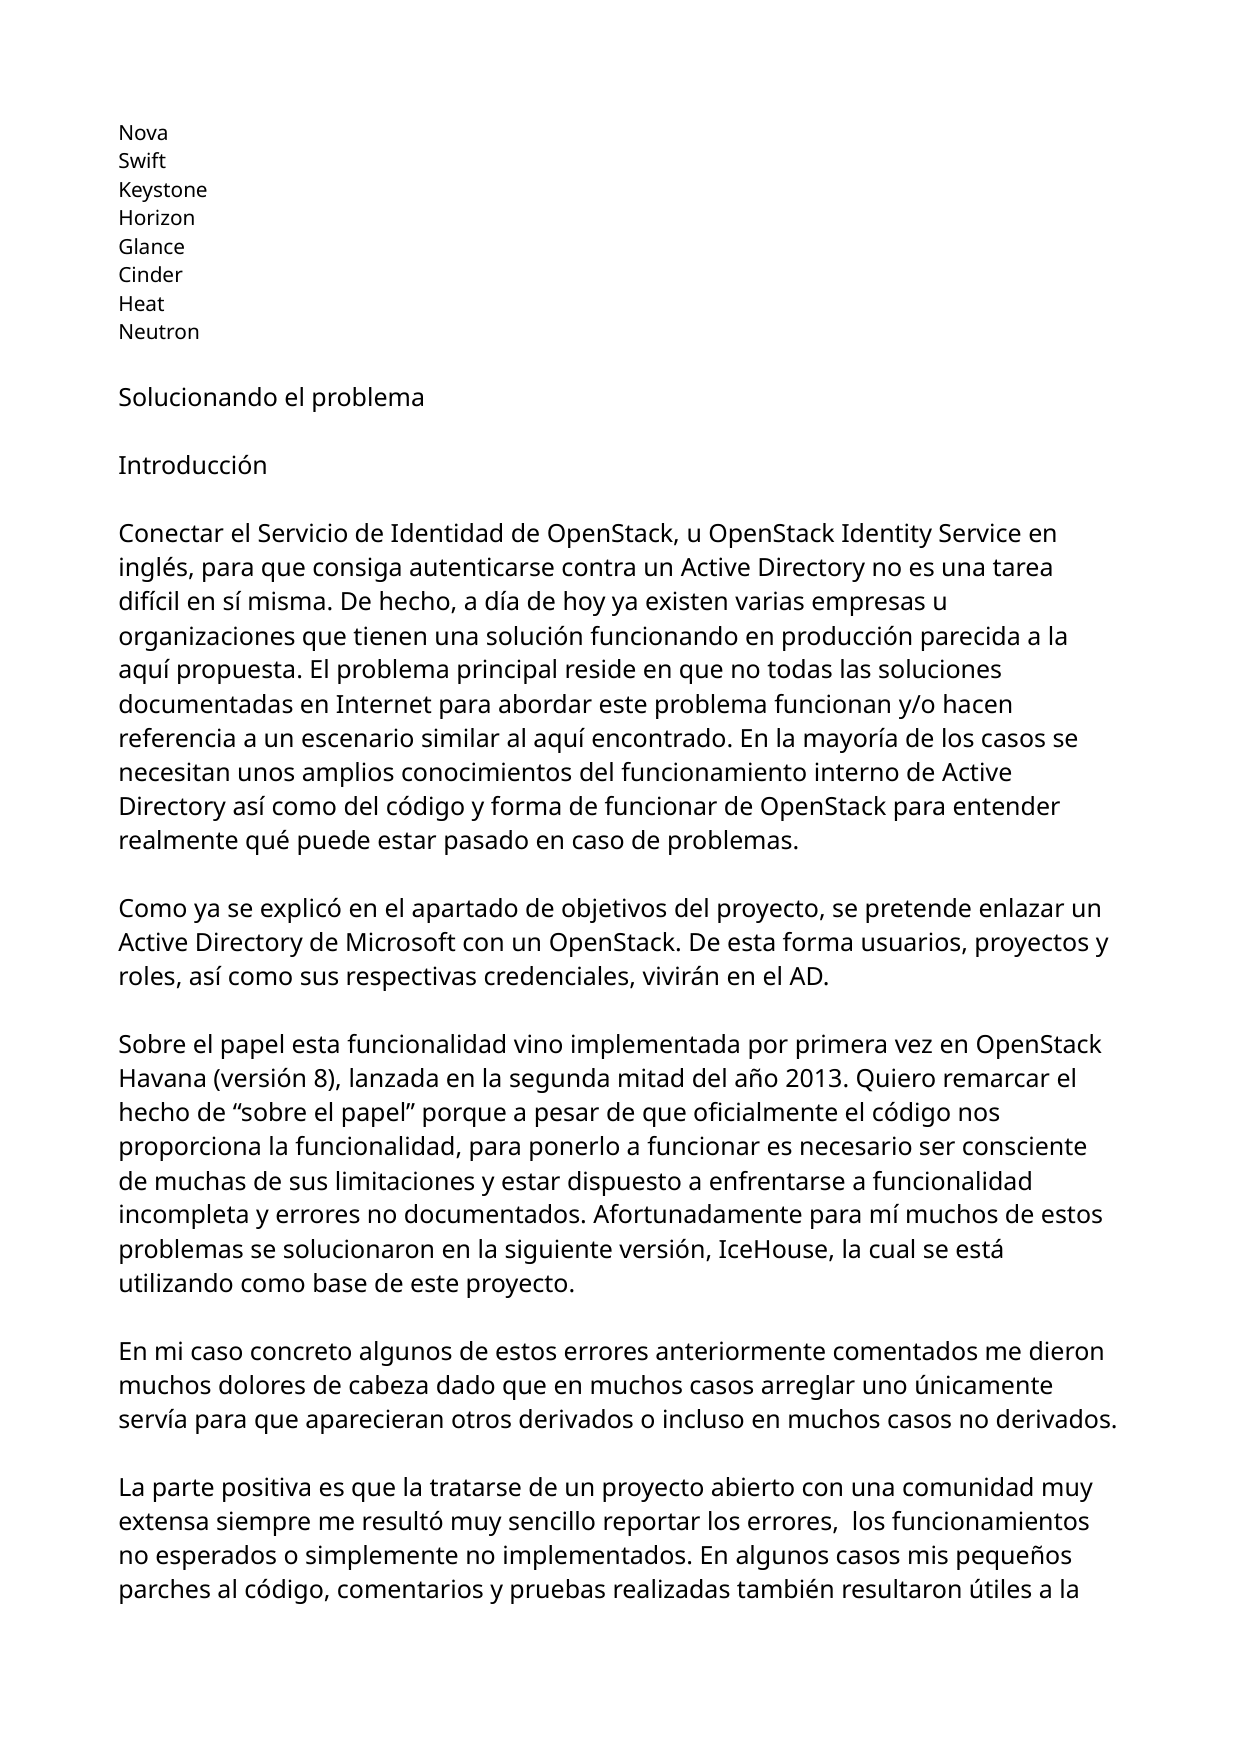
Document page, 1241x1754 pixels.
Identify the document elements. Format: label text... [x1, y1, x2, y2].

text En mi caso concreto algunos de estos errores anteriormente comentados me dieron muchos dolores de cabeza dado que en muchos casos arreglar uno únicamente servía para que aparecieran otros derivados o incluso en muchos casos no derivados. [118, 1333, 1122, 1436]
text Glance [118, 232, 1122, 260]
text Keystone [118, 175, 1122, 203]
text Cinder [118, 260, 1122, 289]
text Introducción [118, 448, 1122, 482]
text Como ya se explicó en el apartado de objetivos del proyecto, se pretende enlazar un Active Directory de Microsoft con un OpenStack. De esta forma usuarios, proyectos y roles, así como sus respectivas credenciales, vivirán en el AD. [118, 891, 1122, 993]
text Neutron [118, 317, 1122, 346]
text Nova [118, 118, 1122, 147]
text Solucionando el problema [118, 380, 1122, 414]
text Conectar el Servicio de Identidad de OpenStack, u OpenStack Identity Service en inglés, para que consiga autenticarse contra un Active Directory no es una tarea difícil en sí misma. De hecho, a día de hoy ya existen varias empresas u organizaciones que tienen una solución funcionando en producción parecida a la aquí propuesta. El problema principal reside en que no todas las soluciones documentadas en Internet para abordar este problema funcionan y/o hacen referencia a un escenario similar al aquí encontrado. En la mayoría de los casos se necesitan unos amplios conocimientos del funcionamiento interno de Active Directory así como del código y forma de funcionar de OpenStack para entender realmente qué puede estar pasado en caso de problemas. [118, 516, 1122, 857]
text Sobre el papel esta funcionalidad vino implementada por primera vez en OpenStack Havana (versión 8), lanzada en la segunda mitad del año 2013. Quiero remarcar el hecho de “sobre el papel” porque a pesar de que oficialmente el código nos proporciona la funcionalidad, para ponerlo a funcionar es necesario ser consciente de muchas de sus limitaciones y estar dispuesto a enfrentarse a funcionalidad incompleta y errores no documentados. Afortunadamente para mí muchos de estos problemas se solucionaron en la siguiente versión, IceHouse, la cual se está utilizando como base de este proyecto. [118, 1027, 1122, 1299]
text Swift [118, 147, 1122, 175]
text Horizon [118, 203, 1122, 232]
text Heat [118, 289, 1122, 317]
text La parte positiva es que la tratarse de un proyecto abierto con una comunidad muy extensa siempre me resultó muy sencillo reportar los errores, los funcionamientos no esperados o simplemente no implementados. En algunos casos mis pequeños parches al código, comentarios y pruebas realizadas también resultaron útiles a la [118, 1470, 1122, 1606]
